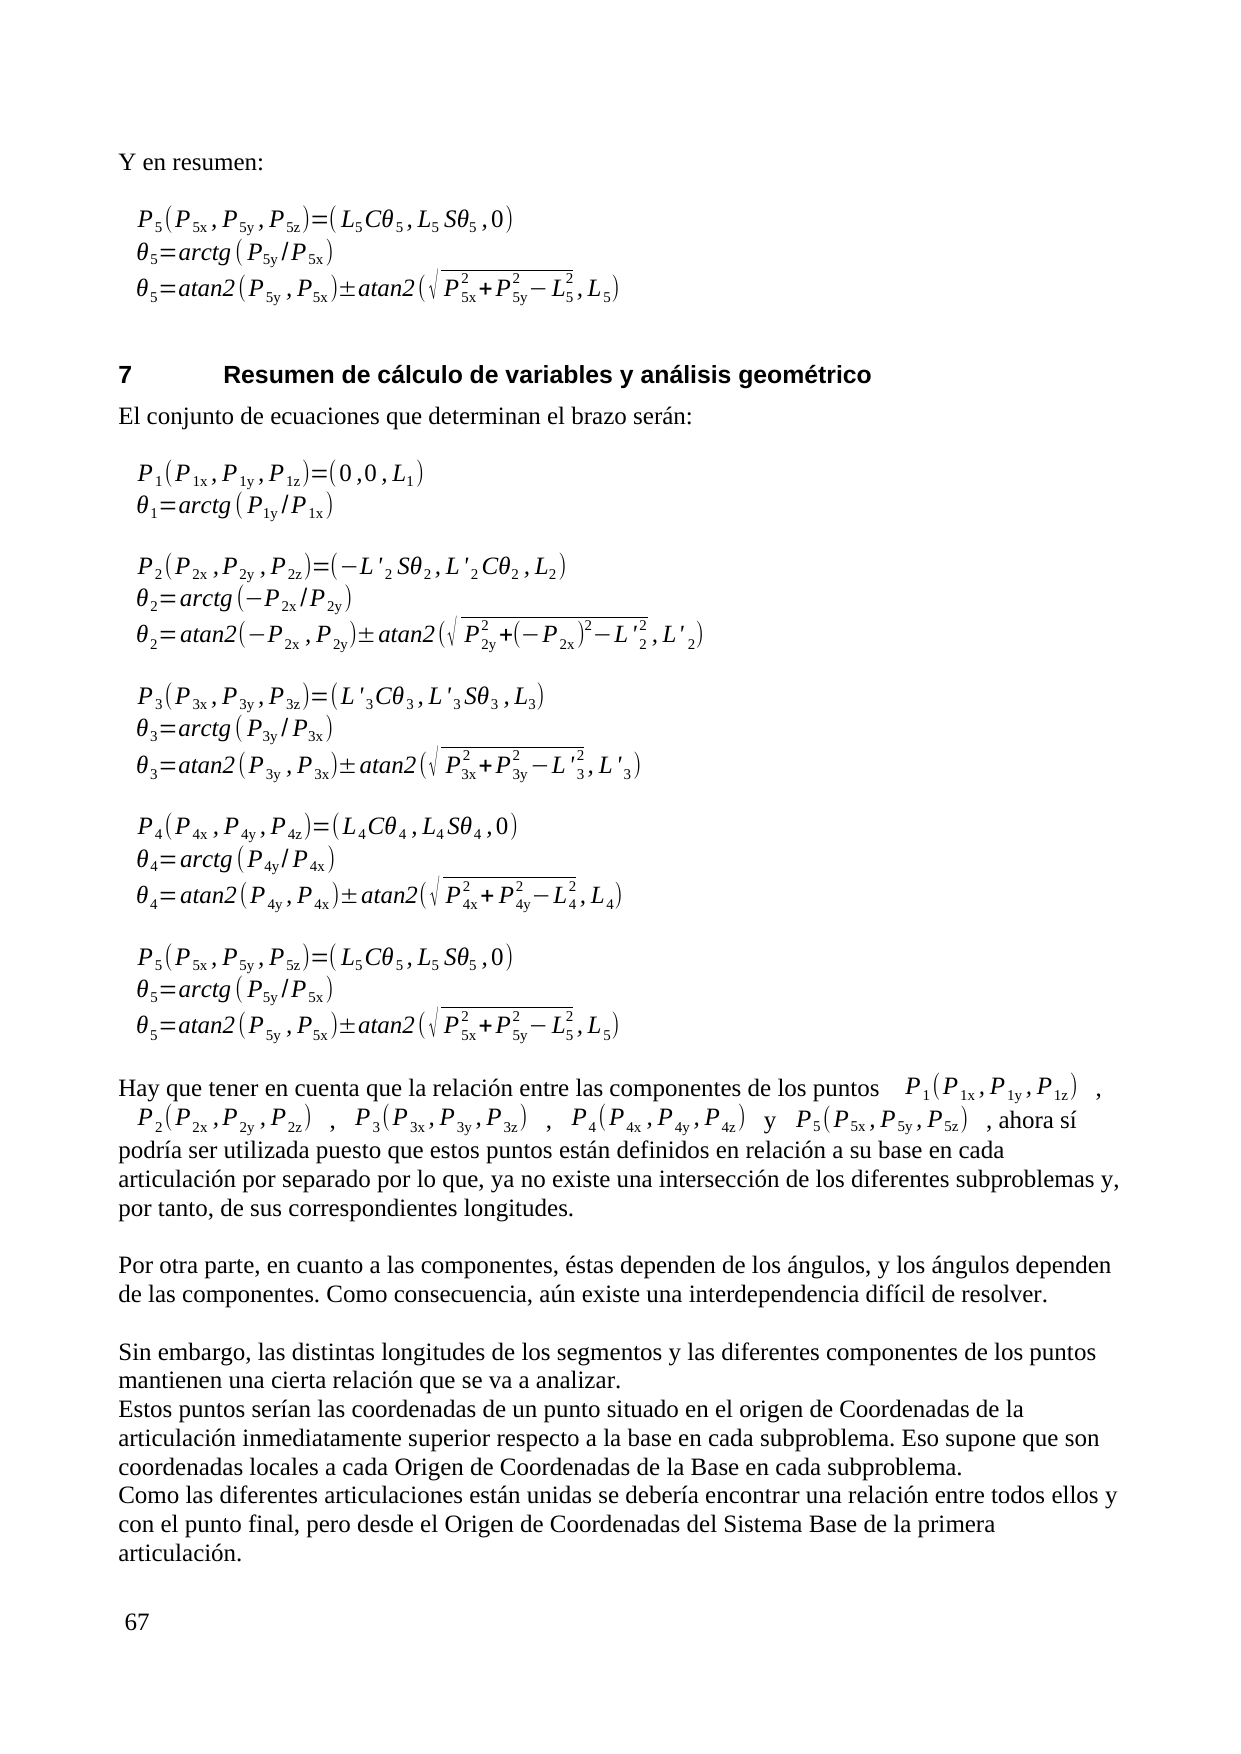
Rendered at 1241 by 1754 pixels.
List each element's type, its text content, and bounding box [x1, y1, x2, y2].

text Hay que tener en cuenta que la relación entre las componentes de los puntos ,,,y, ahora sí podría ser utilizada puesto que estos puntos están definidos en relación a su base en cada articulación por separado por lo que, ya no existe una intersección de los diferentes subproblemas y, por tanto, de sus correspondientes longitudes. [118, 1072, 1122, 1222]
text Sin embargo, las distintas longitudes de los segmentos y las diferentes componentes de los puntos mantienen una cierta relación que se va a analizar. [118, 1337, 1122, 1394]
text Y en resumen: [118, 147, 1122, 176]
text Estos puntos serían las coordenadas de un punto situado en el origen de Coordenadas de la articulación inmediatamente superior respecto a la base en cada subproblema. Eso supone que son coordenadas locales a cada Origen de Coordenadas de la Base en cada subproblema. [118, 1394, 1122, 1481]
text El conjunto de ecuaciones que determinan el brazo serán: [118, 401, 1122, 429]
subtitle Resumen de cálculo de variables y análisis geométrico [118, 360, 1122, 388]
text Por otra parte, en cuanto a las componentes, éstas dependen de los ángulos, y los ángulos dependen de las componentes. Como consecuencia, aún existe una interdependencia difícil de resolver. [118, 1251, 1122, 1308]
text Como las diferentes articulaciones están unidas se debería encontrar una relación entre todos ellos y con el punto final, pero desde el Origen de Coordenadas del Sistema Base de la primera articulación. [118, 1481, 1122, 1567]
